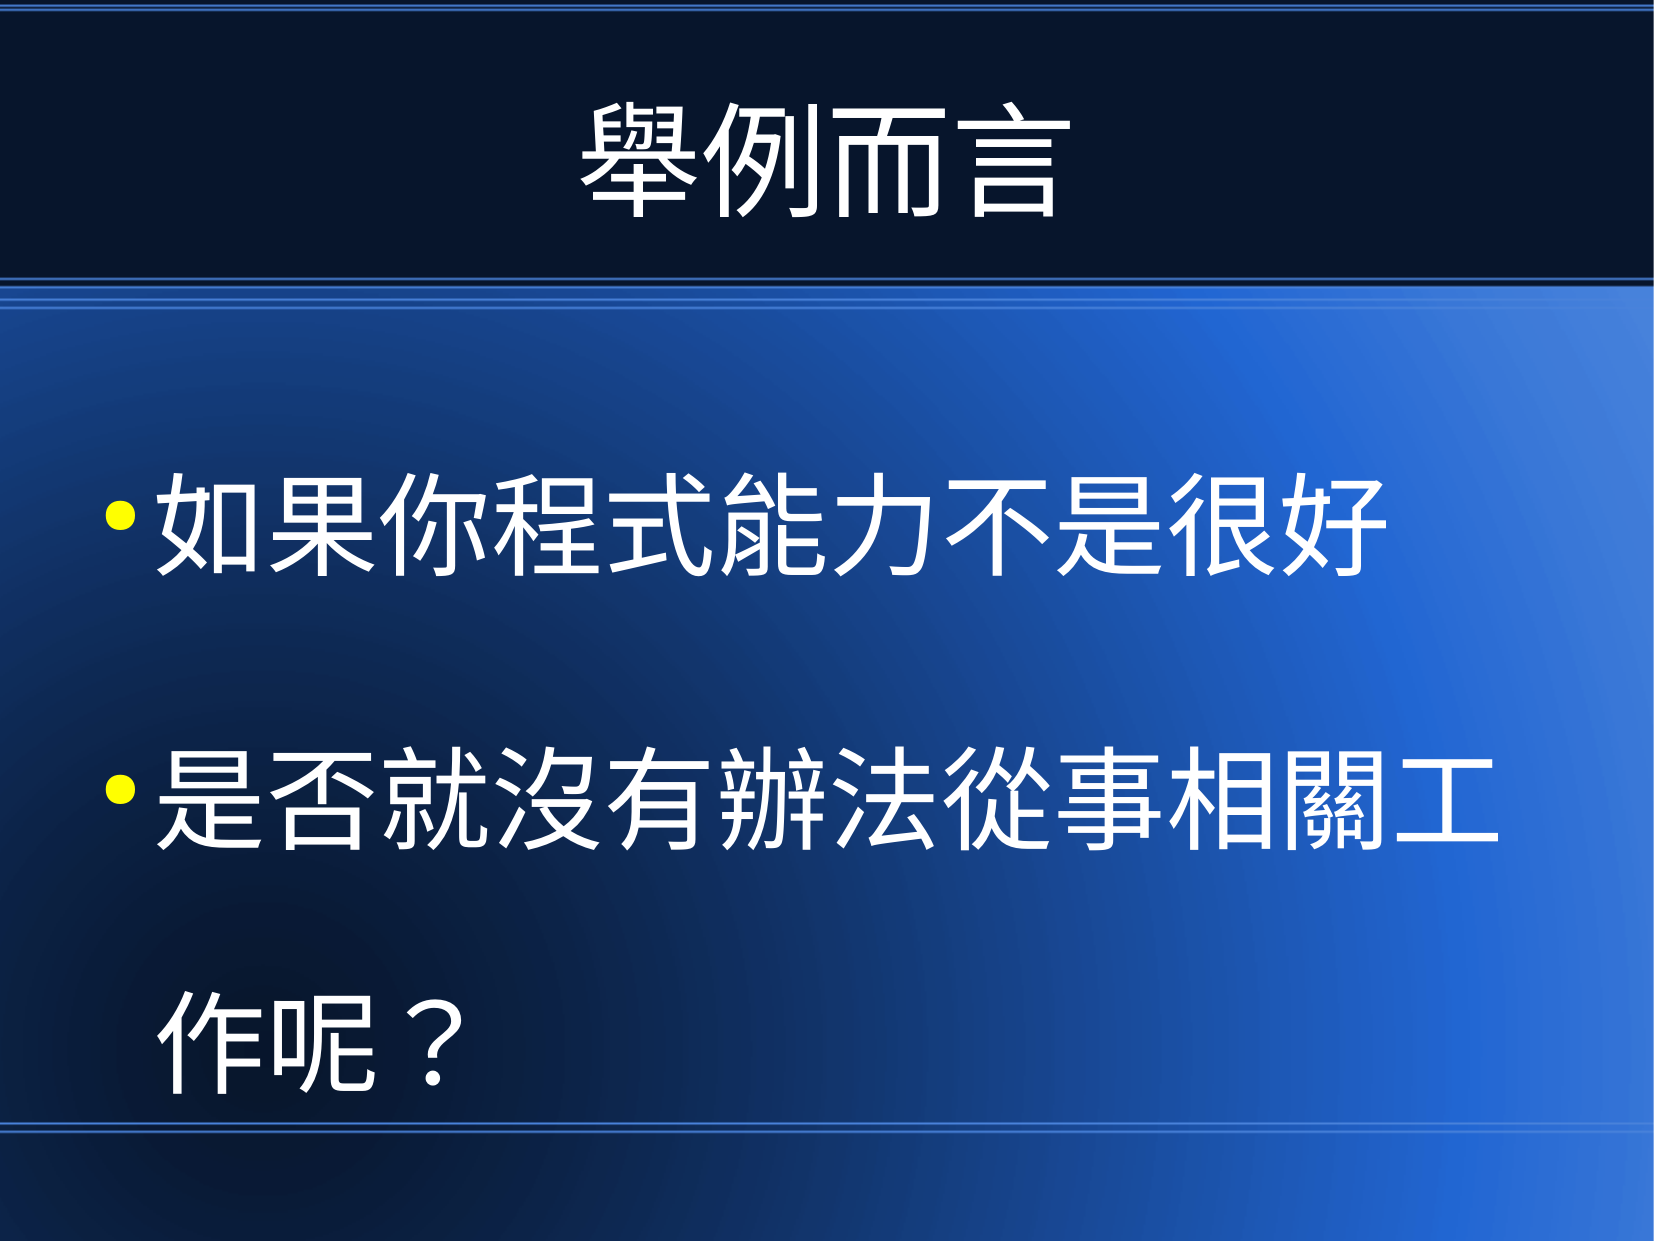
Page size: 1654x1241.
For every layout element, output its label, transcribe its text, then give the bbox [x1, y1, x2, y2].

title 舉例而言 [82, 49, 1571, 257]
picture [0, 0, 1654, 1241]
list 如果你程式能力不是很好 是否就沒有辦法從事相關工作呢？ [82, 355, 1571, 1241]
